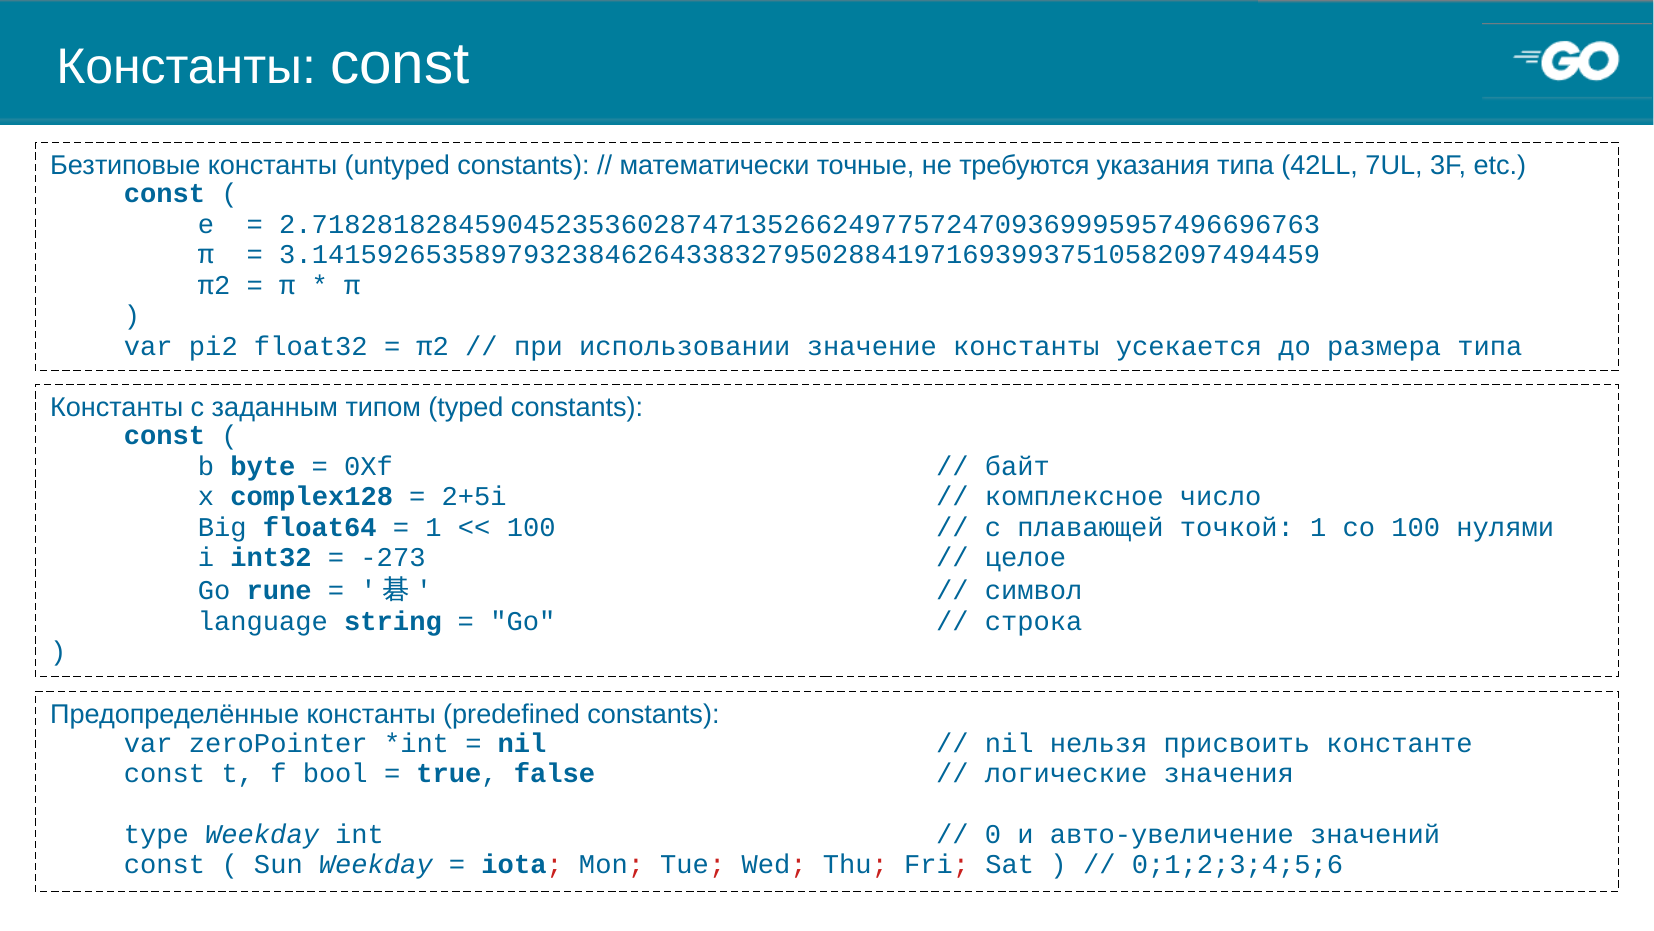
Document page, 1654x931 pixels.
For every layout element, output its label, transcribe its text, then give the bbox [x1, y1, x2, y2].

picture [1542, 41, 1619, 81]
text_box Предопределённые константы (predefined constants): var zeroPointer *int = nil // nil нельзя присвоить константе const t, f bool = true, false // логические значения type Weekday int // 0 и авто-увеличение значений const ( Sun Weekday = iota; Mon; Tue; Wed; Thu; Fri; Sat ) // 0;1;2;3;4;5;6 [35, 691, 1619, 892]
text_box Константы с заданным типом (typed constants): const ( b byte = 0Xf // байт x complex128 = 2+5i // комплексное число Big float64 = 1 << 100 // с плавающей точкой: 1 со 100 нулями i int32 = -273 // целое Go rune = '碁' // символ language string = "Go" // строка ) [35, 384, 1619, 677]
text_box Константы: const [41, 23, 1495, 104]
text_box Безтиповые константы (untyped constants): // математически точные, не требуются указания типа (42LL, 7UL, 3F, etc.) const ( e = 2.71828182845904523536028747135266249775724709369995957496696763 π = 3.14159265358979323846264338327950288419716939937510582097494459 π2 = π * π ) var pi2 float32 = π2 // при использовании значение константы усекается до размера типа [35, 142, 1619, 371]
